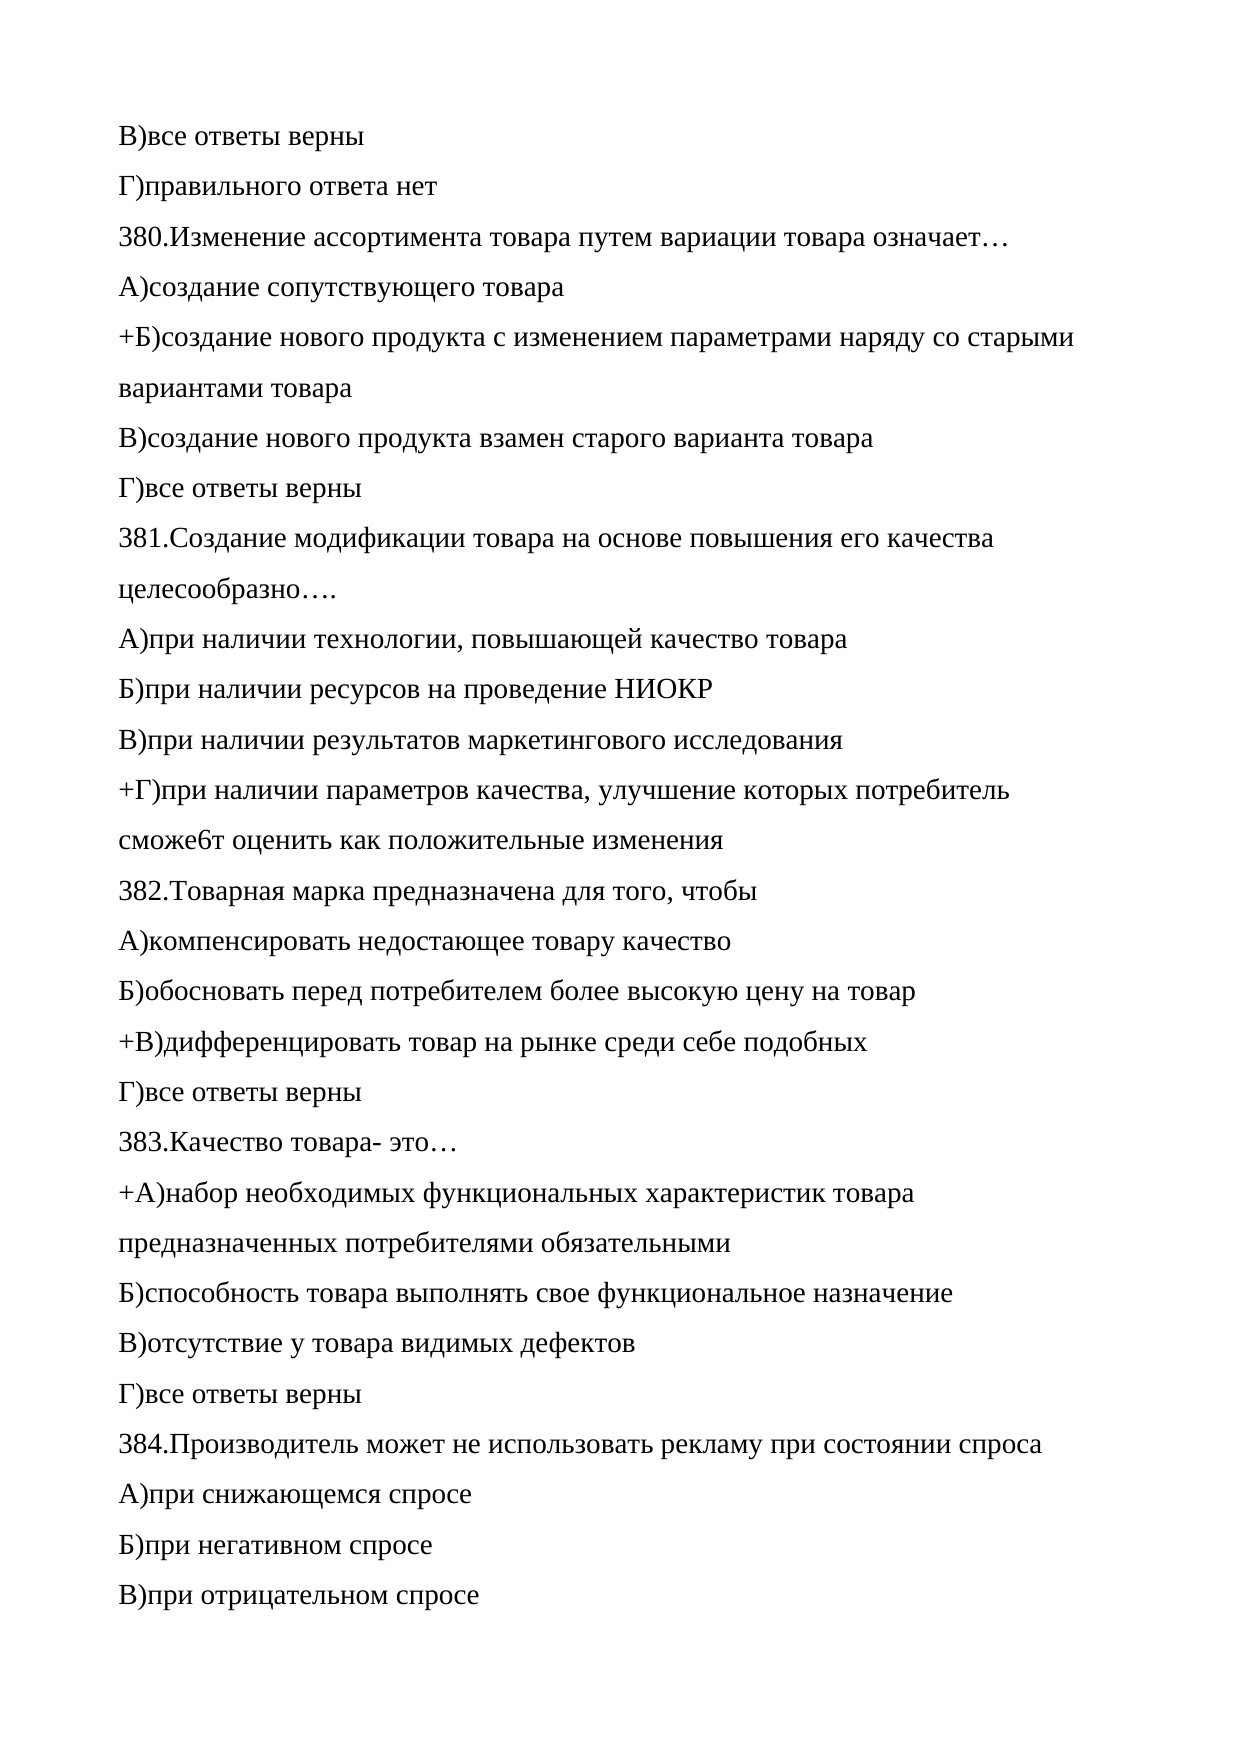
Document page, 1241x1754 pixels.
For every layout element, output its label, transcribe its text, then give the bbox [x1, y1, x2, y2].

text 380.Изменение ассортимента товара путем вариации товара означает… [118, 219, 1122, 252]
text 382.Товарная марка предназначена для того, чтобы [118, 873, 1122, 906]
text А)компенсировать недостающее товару качество [118, 923, 1122, 957]
text +В)дифференцировать товар на рынке среди себе подобных [118, 1024, 1122, 1057]
text Б)при негативном спросе [118, 1527, 1122, 1560]
text Б)обосновать перед потребителем более высокую цену на товар [118, 973, 1122, 1007]
text Б)при наличии ресурсов на проведение НИОКР [118, 672, 1122, 705]
text Б)способность товара выполнять свое функциональное назначение [118, 1275, 1122, 1309]
text В)при наличии результатов маркетингового исследования [118, 722, 1122, 755]
text В)при отрицательном спросе [118, 1577, 1122, 1611]
text А)при снижающемся спросе [118, 1477, 1122, 1510]
text В)создание нового продукта взамен старого варианта товара [118, 420, 1122, 453]
text В)все ответы верны [118, 118, 1122, 152]
text В)отсутствие у товара видимых дефектов [118, 1326, 1122, 1359]
text Г)все ответы верны [118, 1074, 1122, 1108]
text +Г)при наличии параметров качества, улучшение которых потребитель сможе6т оценить как положительные изменения [118, 772, 1122, 856]
text 383.Качество товара- это… [118, 1124, 1122, 1158]
text +А)набор необходимых функциональных характеристик товара предназначенных потребителями обязательными [118, 1175, 1122, 1258]
text Г)все ответы верны [118, 470, 1122, 504]
text А)создание сопутствующего товара [118, 269, 1122, 303]
text 381.Создание модификации товара на основе повышения его качества целесообразно…. [118, 521, 1122, 604]
text Г)правильного ответа нет [118, 168, 1122, 202]
text +Б)создание нового продукта с изменением параметрами наряду со старыми вариантами товара [118, 319, 1122, 403]
text Г)все ответы верны [118, 1376, 1122, 1409]
text 384.Производитель может не использовать рекламу при состоянии спроса [118, 1426, 1122, 1460]
text А)при наличии технологии, повышающей качество товара [118, 621, 1122, 655]
